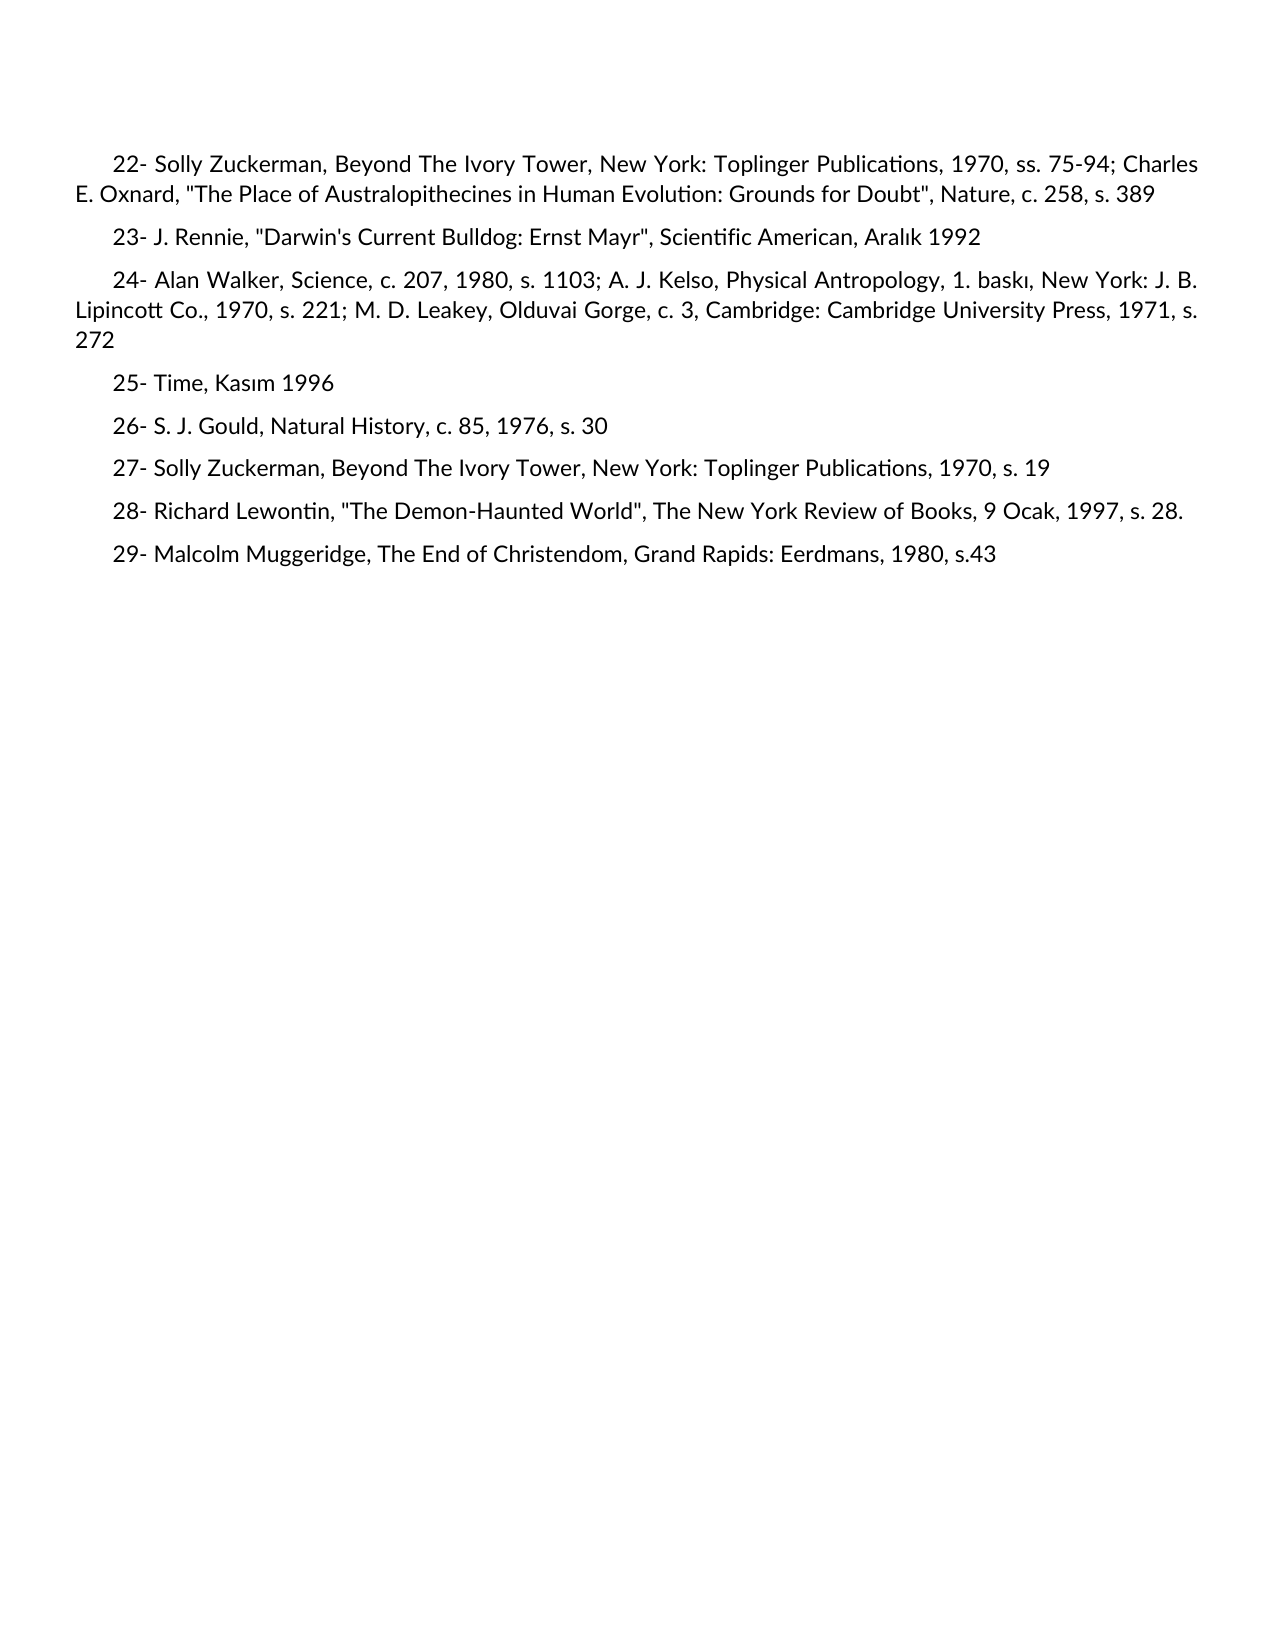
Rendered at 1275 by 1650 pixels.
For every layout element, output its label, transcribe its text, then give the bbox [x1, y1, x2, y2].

text 24- Alan Walker, Science, c. 207, 1980, s. 1103; A. J. Kelso, Physical Antropology, 1. baskı, New York: J. B. Lipincott Co., 1970, s. 221; M. D. Leakey, Olduvai Gorge, c. 3, Cambridge: Cambridge University Press, 1971, s. 272 [75, 266, 1200, 353]
text 28- Richard Lewontin, "The Demon-Haunted World", The New York Review of Books, 9 Ocak, 1997, s. 28. [75, 497, 1200, 524]
text 23- J. Rennie, "Darwin's Current Bulldog: Ernst Mayr", Scientific American, Aralık 1992 [75, 223, 1200, 250]
text 27- Solly Zuckerman, Beyond The Ivory Tower, New York: Toplinger Publications, 1970, s. 19 [75, 454, 1200, 482]
text 29- Malcolm Muggeridge, The End of Christendom, Grand Rapids: Eerdmans, 1980, s.43 [75, 539, 1200, 567]
text 22- Solly Zuckerman, Beyond The Ivory Tower, New York: Toplinger Publications, 1970, ss. 75-94; Charles E. Oxnard, "The Place of Australopithecines in Human Evolution: Grounds for Doubt", Nature, c. 258, s. 389 [75, 150, 1200, 208]
text 25- Time, Kasım 1996 [75, 369, 1200, 396]
text 26- S. J. Gould, Natural History, c. 85, 1976, s. 30 [75, 411, 1200, 439]
